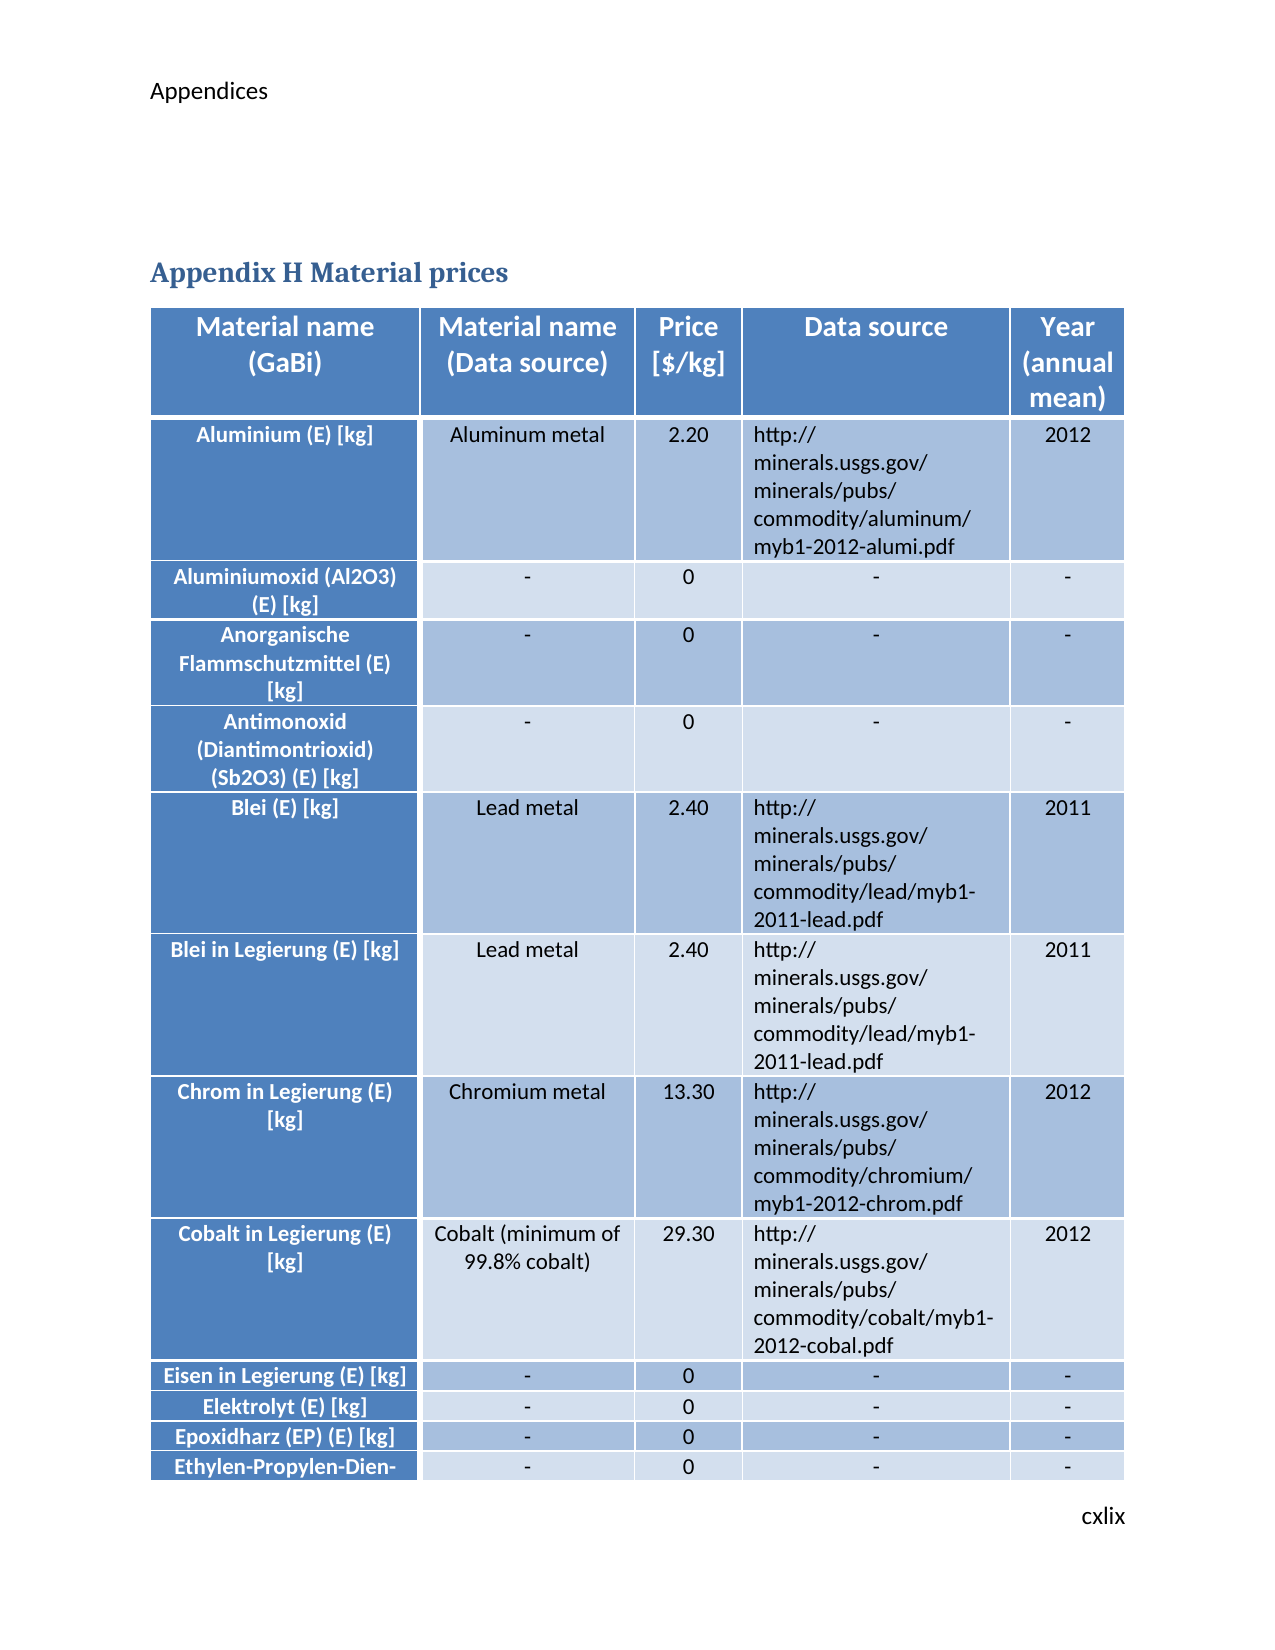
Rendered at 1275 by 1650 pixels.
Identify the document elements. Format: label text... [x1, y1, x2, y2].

table_header Year (annual mean) [1011, 308, 1124, 415]
table_cell - [743, 563, 1010, 618]
table_cell http://minerals.usgs.gov/minerals/pubs/commodity/aluminum/myb1-2012-alumi.pdf [743, 420, 1009, 560]
table_header Price [$/kg] [636, 308, 741, 415]
table_cell 0 [636, 1362, 741, 1390]
table_cell - [1011, 1422, 1124, 1450]
table_cell 2.20 [636, 420, 741, 560]
table_cell 29.30 [635, 1220, 742, 1359]
table_cell 2011 [1011, 793, 1124, 933]
table_cell Lead metal [423, 935, 634, 1075]
table_header Material name (Data source) [421, 308, 634, 415]
table_cell - [743, 1422, 1009, 1450]
table_cell - [743, 1392, 1010, 1420]
table_header Data source [743, 308, 1009, 415]
table_cell 0 [636, 621, 741, 705]
table_cell http://minerals.usgs.gov/minerals/pubs/commodity/lead/myb1-2011-lead.pdf [743, 793, 1009, 933]
table_cell 2.40 [636, 793, 741, 933]
table_cell 2.40 [635, 935, 742, 1075]
table_cell - [743, 1362, 1009, 1390]
table_cell - [1011, 563, 1124, 618]
table_cell Antimonoxid (Diantimontrioxid) (Sb2O3) (E) [kg] [151, 706, 417, 791]
table_cell Blei (E) [kg] [151, 793, 417, 933]
table_cell - [423, 1392, 634, 1420]
table_cell Lead metal [423, 793, 634, 933]
table_cell - [743, 621, 1009, 705]
table_cell 13.30 [636, 1077, 741, 1217]
table_header Material name (GaBi) [151, 308, 419, 415]
table_cell Cobalt in Legierung (E) [kg] [151, 1219, 417, 1359]
table_cell - [423, 1362, 634, 1390]
table_cell 2012 [1011, 1220, 1124, 1359]
table_cell 0 [635, 1452, 742, 1480]
table_cell Cobalt (minimum of 99.8% cobalt) [423, 1220, 634, 1359]
table_cell 0 [636, 1422, 741, 1450]
table_cell - [743, 1452, 1010, 1480]
table_cell 0 [635, 1392, 742, 1420]
table_cell - [423, 621, 634, 705]
table_cell - [423, 1422, 634, 1450]
table_cell 2012 [1011, 420, 1124, 560]
table_cell - [1011, 621, 1124, 705]
table_cell Blei in Legierung (E) [kg] [151, 934, 417, 1075]
table_cell - [1011, 1452, 1124, 1480]
table_cell - [1011, 707, 1124, 791]
table_cell Aluminiumoxid (Al2O3) (E) [kg] [151, 561, 417, 618]
table_cell - [423, 563, 634, 618]
table_cell - [1011, 1362, 1124, 1390]
table_cell Eisen in Legierung (E) [kg] [151, 1362, 417, 1390]
table_cell http://minerals.usgs.gov/minerals/pubs/commodity/lead/myb1-2011-lead.pdf [743, 935, 1010, 1075]
table_cell Aluminum metal [423, 420, 634, 560]
table_cell - [423, 707, 634, 791]
list Material prices [150, 256, 1125, 289]
table_cell http://minerals.usgs.gov/minerals/pubs/commodity/chromium/myb1-2012-chrom.pdf [743, 1077, 1009, 1217]
table_cell - [423, 1452, 634, 1480]
table_cell 0 [635, 707, 742, 791]
table_cell Epoxidharz (EP) (E) [kg] [151, 1422, 417, 1450]
table_cell - [1011, 1392, 1124, 1420]
table_cell 2011 [1011, 935, 1124, 1075]
table_cell - [743, 707, 1010, 791]
table_cell 0 [635, 563, 742, 618]
table_cell Elektrolyt (E) [kg] [151, 1391, 417, 1420]
table_cell Chrom in Legierung (E) [kg] [151, 1077, 417, 1217]
table_cell Aluminium (E) [kg] [151, 420, 417, 560]
table_cell 2012 [1011, 1077, 1124, 1217]
table_cell Ethylen-Propylen-Dien- [151, 1451, 417, 1480]
table_cell http://minerals.usgs.gov/minerals/pubs/commodity/cobalt/myb1-2012-cobal.pdf [743, 1220, 1010, 1359]
table_cell Chromium metal [423, 1077, 634, 1217]
table_cell Anorganische Flammschutzmittel (E) [kg] [151, 621, 417, 705]
